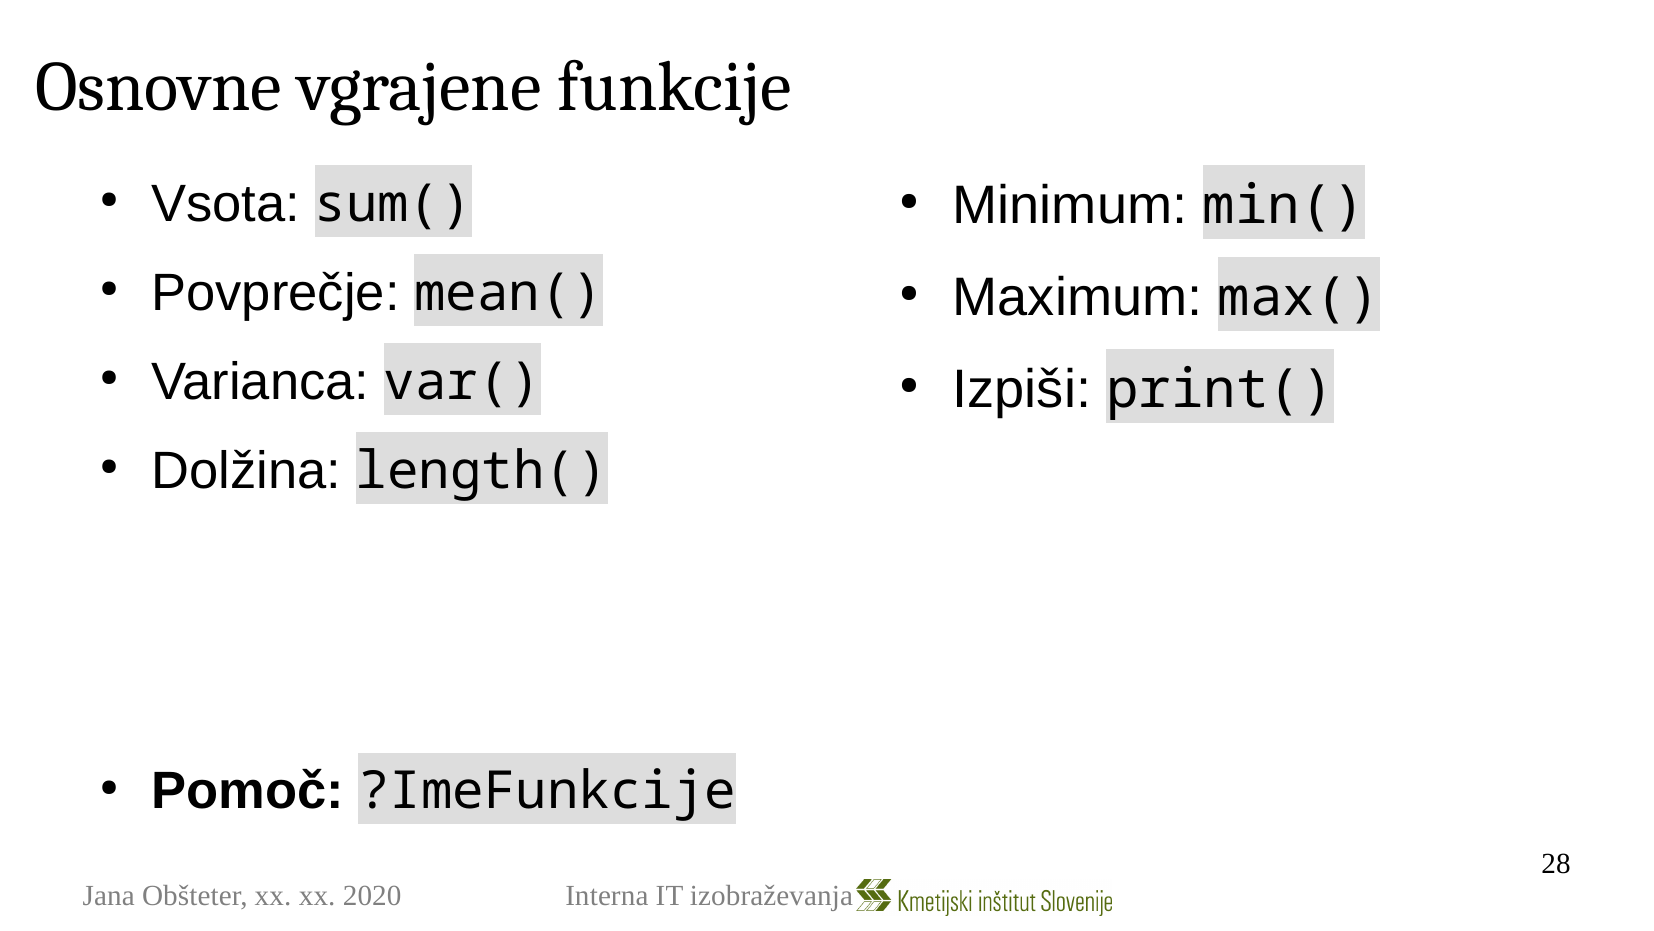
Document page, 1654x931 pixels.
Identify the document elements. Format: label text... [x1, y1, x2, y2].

list Vsota: sum() Povprečje: mean() Varianca: var() Dolžina: length() Pomoč: ?ImeFunkcije [82, 165, 844, 827]
list Minimum: min() Maximum: max() Izpiši: print() [881, 165, 1643, 827]
title Osnovne vgrajene funkcije [35, 21, 1524, 154]
picture [856, 879, 1112, 916]
